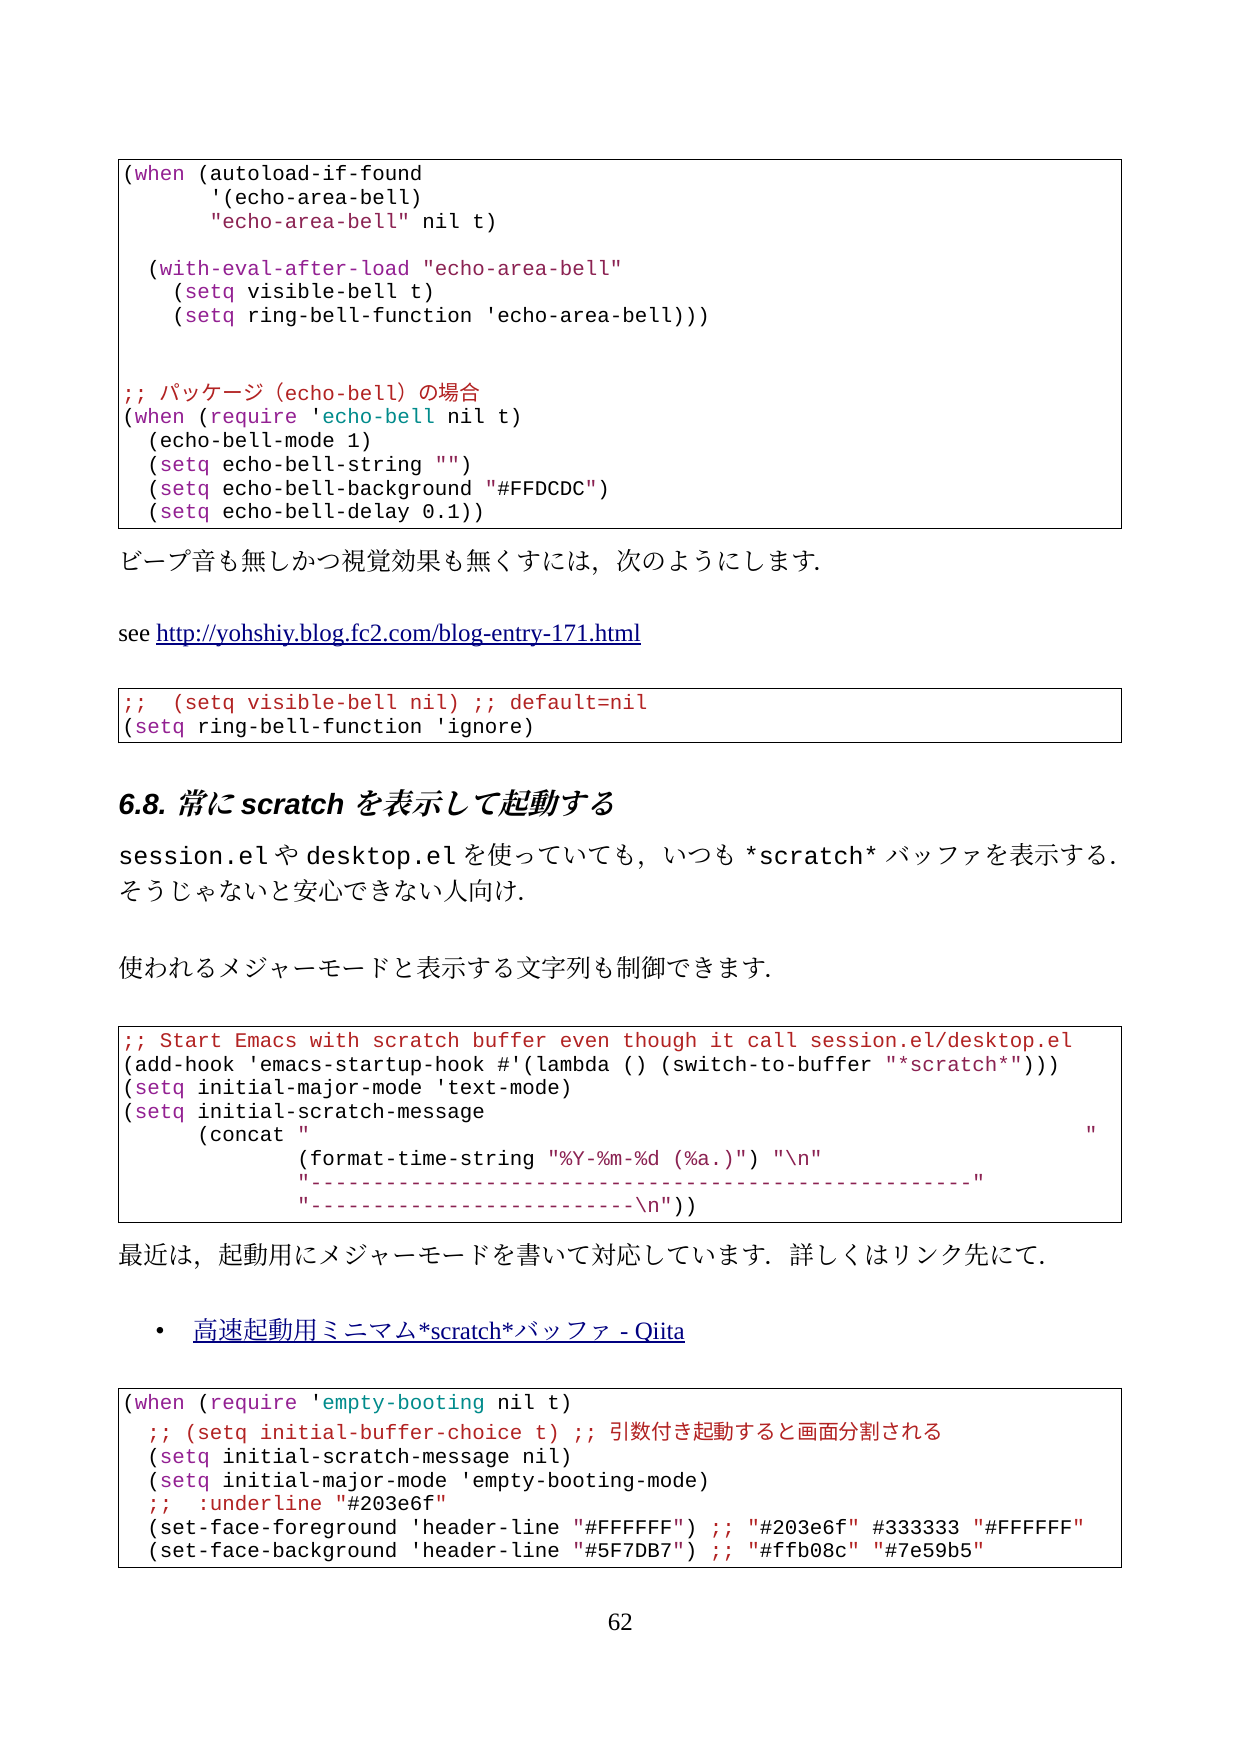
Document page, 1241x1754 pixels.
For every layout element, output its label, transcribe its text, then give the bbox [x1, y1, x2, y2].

text ;; :underline "#203e6f" [119, 1489, 1121, 1513]
text (setq ring-bell-function 'echo-area-bell))) [119, 301, 1121, 325]
text (setq echo-bell-background "#FFDCDC") [119, 473, 1121, 497]
text (format-time-string "%Y-%m-%d (%a.)") "\n" [119, 1144, 1121, 1168]
text ;; Start Emacs with scratch buffer even though it call session.el/desktop.el [119, 1027, 1121, 1049]
text '(echo-area-bell) [119, 183, 1121, 207]
text "--------------------------\n")) [119, 1191, 1121, 1222]
list 高速起動用ミニマム*scratch*バッファ - Qiita [156, 1313, 1122, 1375]
text (concat " " [119, 1121, 1121, 1144]
text "echo-area-bell" nil t) [119, 207, 1121, 230]
text (setq initial-scratch-message [119, 1097, 1121, 1121]
text session.el や desktop.el を使っていても，いつも *scratch* バッファを表示する．そうじゃないと安心できない人向け． [118, 835, 1122, 936]
text (setq ring-bell-function 'ignore) [119, 712, 1121, 742]
text (setq echo-bell-delay 0.1)) [119, 497, 1121, 528]
text (setq initial-major-mode 'empty-booting-mode) [119, 1466, 1121, 1489]
text [118, 118, 1122, 147]
text (echo-bell-mode 1) [119, 426, 1121, 450]
text (setq initial-major-mode 'text-mode) [119, 1073, 1121, 1097]
text ビープ音も無しかつ視覚効果も無くすには，次のようにします． [118, 541, 1122, 606]
text (when (require 'echo-bell nil t) [119, 403, 1121, 426]
text (setq echo-bell-string "") [119, 450, 1121, 473]
text (set-face-background 'header-line "#5F7DB7") ;; "#ffb08c" "#7e59b5" [119, 1537, 1121, 1567]
text 使われるメジャーモードと表示する文字列も制御できます． [118, 949, 1122, 1013]
text (set-face-foreground 'header-line "#FFFFFF") ;; "#203e6f" #333333 "#FFFFFF" [119, 1513, 1121, 1537]
text (with-eval-after-load "echo-area-bell" [119, 254, 1121, 278]
text "-----------------------------------------------------" [119, 1168, 1121, 1191]
text (when (require 'empty-booting nil t) [119, 1389, 1121, 1412]
text (when (autoload-if-found [119, 160, 1121, 183]
text ;; (setq initial-buffer-choice t) ;; 引数付き起動すると画面分割される [119, 1412, 1121, 1442]
text (setq visible-bell t) [119, 278, 1121, 301]
subtitle 常に scratch を表示して起動する [118, 781, 1122, 823]
text (setq initial-scratch-message nil) [119, 1442, 1121, 1466]
text 最近は，起動用にメジャーモードを書いて対応しています．詳しくはリンク先にて． [118, 1235, 1122, 1300]
text see http://yohshiy.blog.fc2.com/blog-entry-171.html [118, 618, 1122, 676]
text (add-hook 'emacs-startup-hook #'(lambda () (switch-to-buffer "*scratch*"))) [119, 1049, 1121, 1073]
text ;; (setq visible-bell nil) ;; default=nil [119, 689, 1121, 712]
text ;; パッケージ（echo-bell）の場合 [119, 372, 1121, 403]
